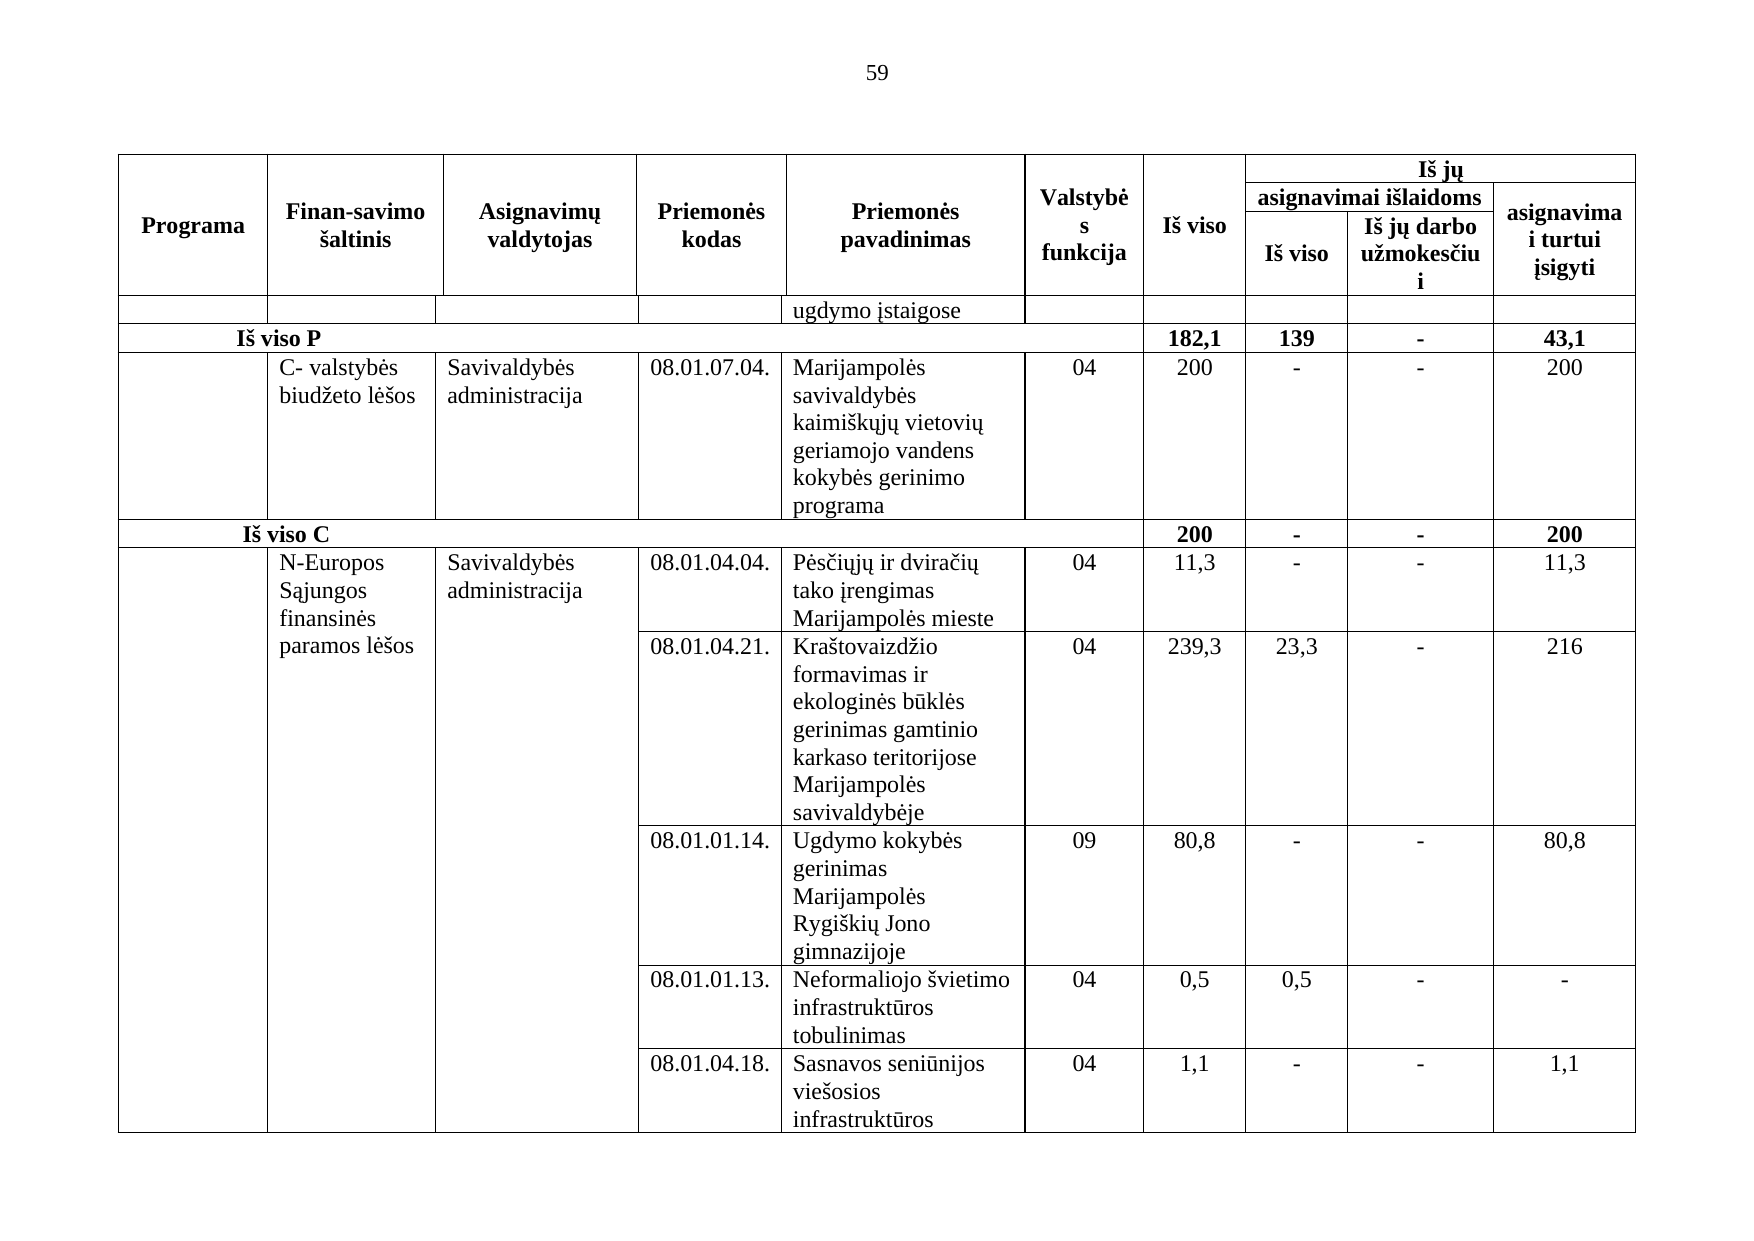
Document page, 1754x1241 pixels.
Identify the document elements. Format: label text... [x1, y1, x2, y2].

table_cell 0,5 [1246, 966, 1347, 1048]
table_cell 08.01.04.18. [639, 1049, 781, 1132]
table_cell 200 [1494, 353, 1635, 519]
table_cell - [1348, 296, 1493, 323]
table_cell - [1246, 520, 1347, 547]
table_cell [436, 296, 638, 323]
table_cell 11,3 [1144, 548, 1245, 631]
table_cell - [1348, 548, 1493, 631]
table_cell - [1246, 353, 1347, 519]
table_cell [1026, 296, 1143, 323]
table_cell 09 [1026, 826, 1143, 964]
table_cell asignavimai turtui įsigyti [1494, 183, 1635, 295]
table_cell - [1246, 548, 1347, 631]
table_cell asignavimai išlaidoms [1246, 183, 1493, 211]
table_cell 1,1 [1494, 1049, 1635, 1132]
table_cell Iš jų darbo užmokesčiui [1348, 212, 1493, 295]
table_header Programa [119, 155, 267, 295]
table_cell Iš viso [1246, 212, 1347, 295]
table_cell [639, 296, 781, 323]
table_cell 08.01.04.04. [639, 548, 781, 631]
table_cell - [1348, 1049, 1493, 1132]
table_cell 11,3 [1494, 548, 1635, 631]
table_header Valstybės funkcija [1026, 155, 1143, 295]
table_cell - [1246, 296, 1347, 323]
table_cell Savivaldybės administracija [436, 353, 638, 519]
table_cell 04 [1026, 966, 1143, 1048]
table_cell 0,5 [1144, 966, 1245, 1048]
table_cell 04 [1026, 353, 1143, 519]
table_cell Sasnavos seniūnijos viešosios infrastruktūros [782, 1049, 1024, 1132]
table_cell 23,3 [1246, 632, 1347, 825]
table_header Iš jų [1246, 155, 1635, 182]
table_header Finan-savimo šaltinis [268, 155, 443, 295]
table_cell 08.01.04.21. [639, 632, 781, 825]
table_cell 80,8 [1144, 826, 1245, 964]
table_header Iš viso [1144, 155, 1245, 295]
table_cell - [1348, 324, 1493, 352]
table_cell [1144, 296, 1245, 323]
table_cell 80,8 [1494, 826, 1635, 964]
table_cell 139 [1246, 324, 1347, 352]
table_cell Iš viso C [119, 520, 1143, 547]
table_cell - [1348, 966, 1493, 1048]
table_cell 08.01.01.13. [639, 966, 781, 1048]
table_cell Kraštovaizdžio formavimas ir ekologinės būklės gerinimas gamtinio karkaso teritorijose Marijampolės savivaldybėje [782, 632, 1024, 825]
table_header Priemonės pavadinimas [787, 155, 1024, 295]
table_cell 08.01.01.14. [639, 826, 781, 964]
table_cell C- valstybės biudžeto lėšos [268, 353, 435, 519]
table_cell 200 [1144, 520, 1245, 547]
table_cell - [1348, 353, 1493, 519]
table_header Priemonės kodas [637, 155, 786, 295]
table_cell 200 [1494, 520, 1635, 547]
table_cell - [1348, 826, 1493, 964]
table_cell N-Europos Sąjungos finansinės paramos lėšos [268, 548, 435, 1132]
table_cell ugdymo įstaigose [782, 296, 1024, 323]
table_cell Pėsčiųjų ir dviračių tako įrengimas Marijampolės mieste [782, 548, 1024, 631]
table_cell 182,1 [1144, 324, 1245, 352]
table_cell - [1348, 632, 1493, 825]
table_cell Marijampolės savivaldybės kaimiškųjų vietovių geriamojo vandens kokybės gerinimo programa [782, 353, 1024, 519]
table_cell 04 [1026, 632, 1143, 825]
table_cell [268, 296, 435, 323]
table_cell - [1348, 520, 1493, 547]
table_cell 04 [1026, 1049, 1143, 1132]
table_cell Savivaldybės administracija [436, 548, 638, 1132]
table_cell 200 [1144, 353, 1245, 519]
table_cell 1,1 [1144, 1049, 1245, 1132]
table_cell - [1246, 826, 1347, 964]
table_cell 239,3 [1144, 632, 1245, 825]
table_cell [119, 548, 267, 1132]
table_cell [119, 353, 267, 519]
table_cell Neformaliojo švietimo infrastruktūros tobulinimas [782, 966, 1024, 1048]
table_cell - [1246, 1049, 1347, 1132]
table_header Asignavimų valdytojas [444, 155, 636, 295]
table_cell 04 [1026, 548, 1143, 631]
table_cell [119, 296, 267, 323]
table_cell Ugdymo kokybės gerinimas Marijampolės Rygiškių Jono gimnazijoje [782, 826, 1024, 964]
table_cell 08.01.07.04. [639, 353, 781, 519]
table_cell 43,1 [1494, 324, 1635, 352]
table_cell Iš viso P [119, 324, 1143, 352]
table_cell - [1494, 966, 1635, 1048]
table_cell 216 [1494, 632, 1635, 825]
table_cell [1494, 296, 1635, 323]
